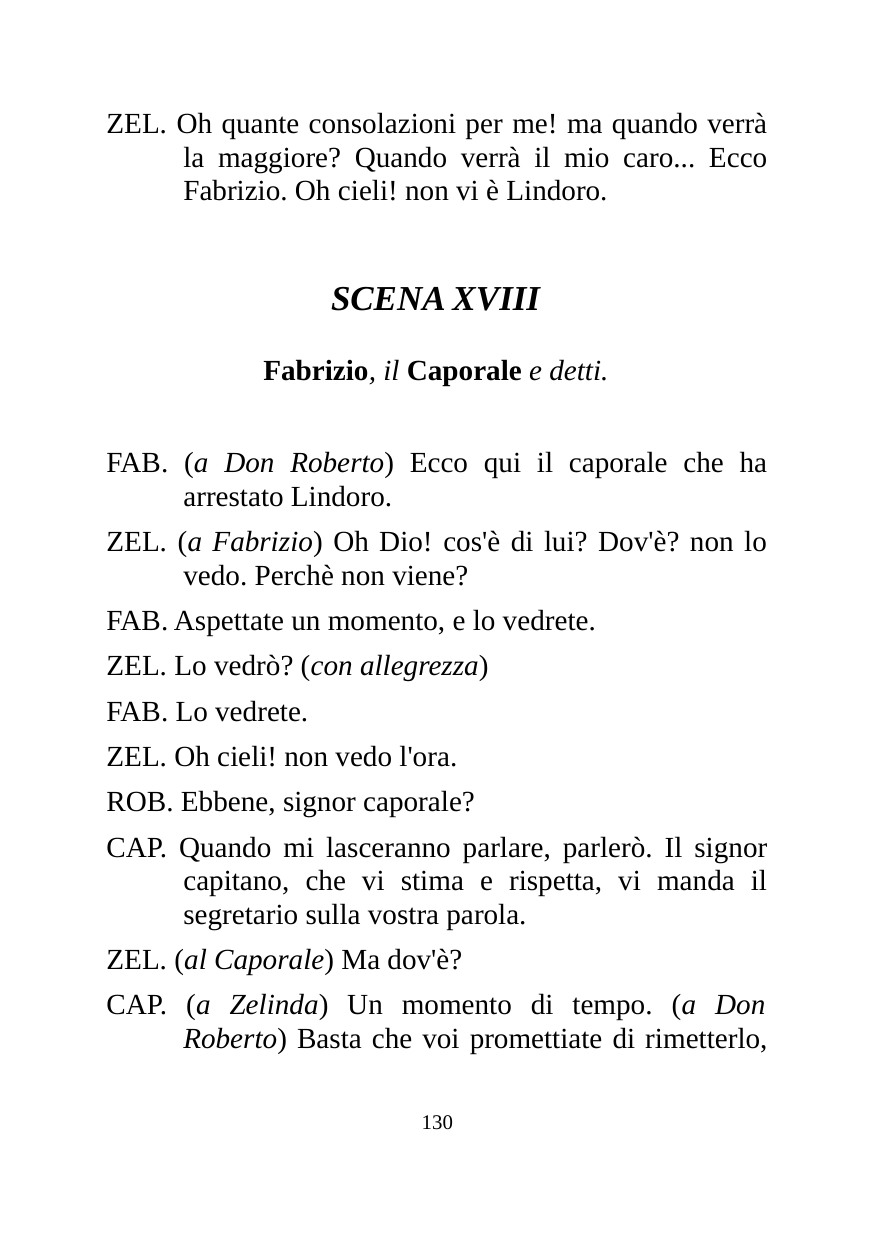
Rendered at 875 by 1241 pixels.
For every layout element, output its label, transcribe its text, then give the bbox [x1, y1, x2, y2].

text FAB. Lo vedrete. [106, 694, 768, 727]
text ZEL. (a Fabrizio) Oh Dio! cos'è di lui? Dov'è? non lo vedo. Perchè non viene? [106, 524, 768, 591]
text ZEL. (al Caporale) Ma dov'è? [106, 942, 768, 976]
text CAP. Quando mi lasceranno parlare, parlerò. Il signor capitano, che vi stima e rispetta, vi manda il segretario sulla vostra parola. [106, 830, 768, 930]
text ZEL. Lo vedrò? (con allegrezza) [106, 648, 768, 682]
text ROB. Ebbene, signor caporale? [106, 784, 768, 818]
text CAP. (a Zelinda) Un momento di tempo. (a Don Roberto) Basta che voi promettiate di rimetterlo, [106, 987, 768, 1054]
text FAB. (a Don Roberto) Ecco qui il caporale che ha arrestato Lindoro. [106, 445, 768, 512]
text ZEL. Oh quante consolazioni per me! ma quando verrà la maggiore? Quando verrà il mio caro... Ecco Fabrizio. Oh cieli! non vi è Lindoro. [106, 106, 768, 207]
text FAB. Aspettate un momento, e lo vedrete. [106, 603, 768, 637]
text ZEL. Oh cieli! non vedo l'ora. [106, 739, 768, 773]
subtitle SCENA XVIII [106, 278, 768, 318]
text Fabrizio, il Caporale e detti. [106, 353, 768, 387]
